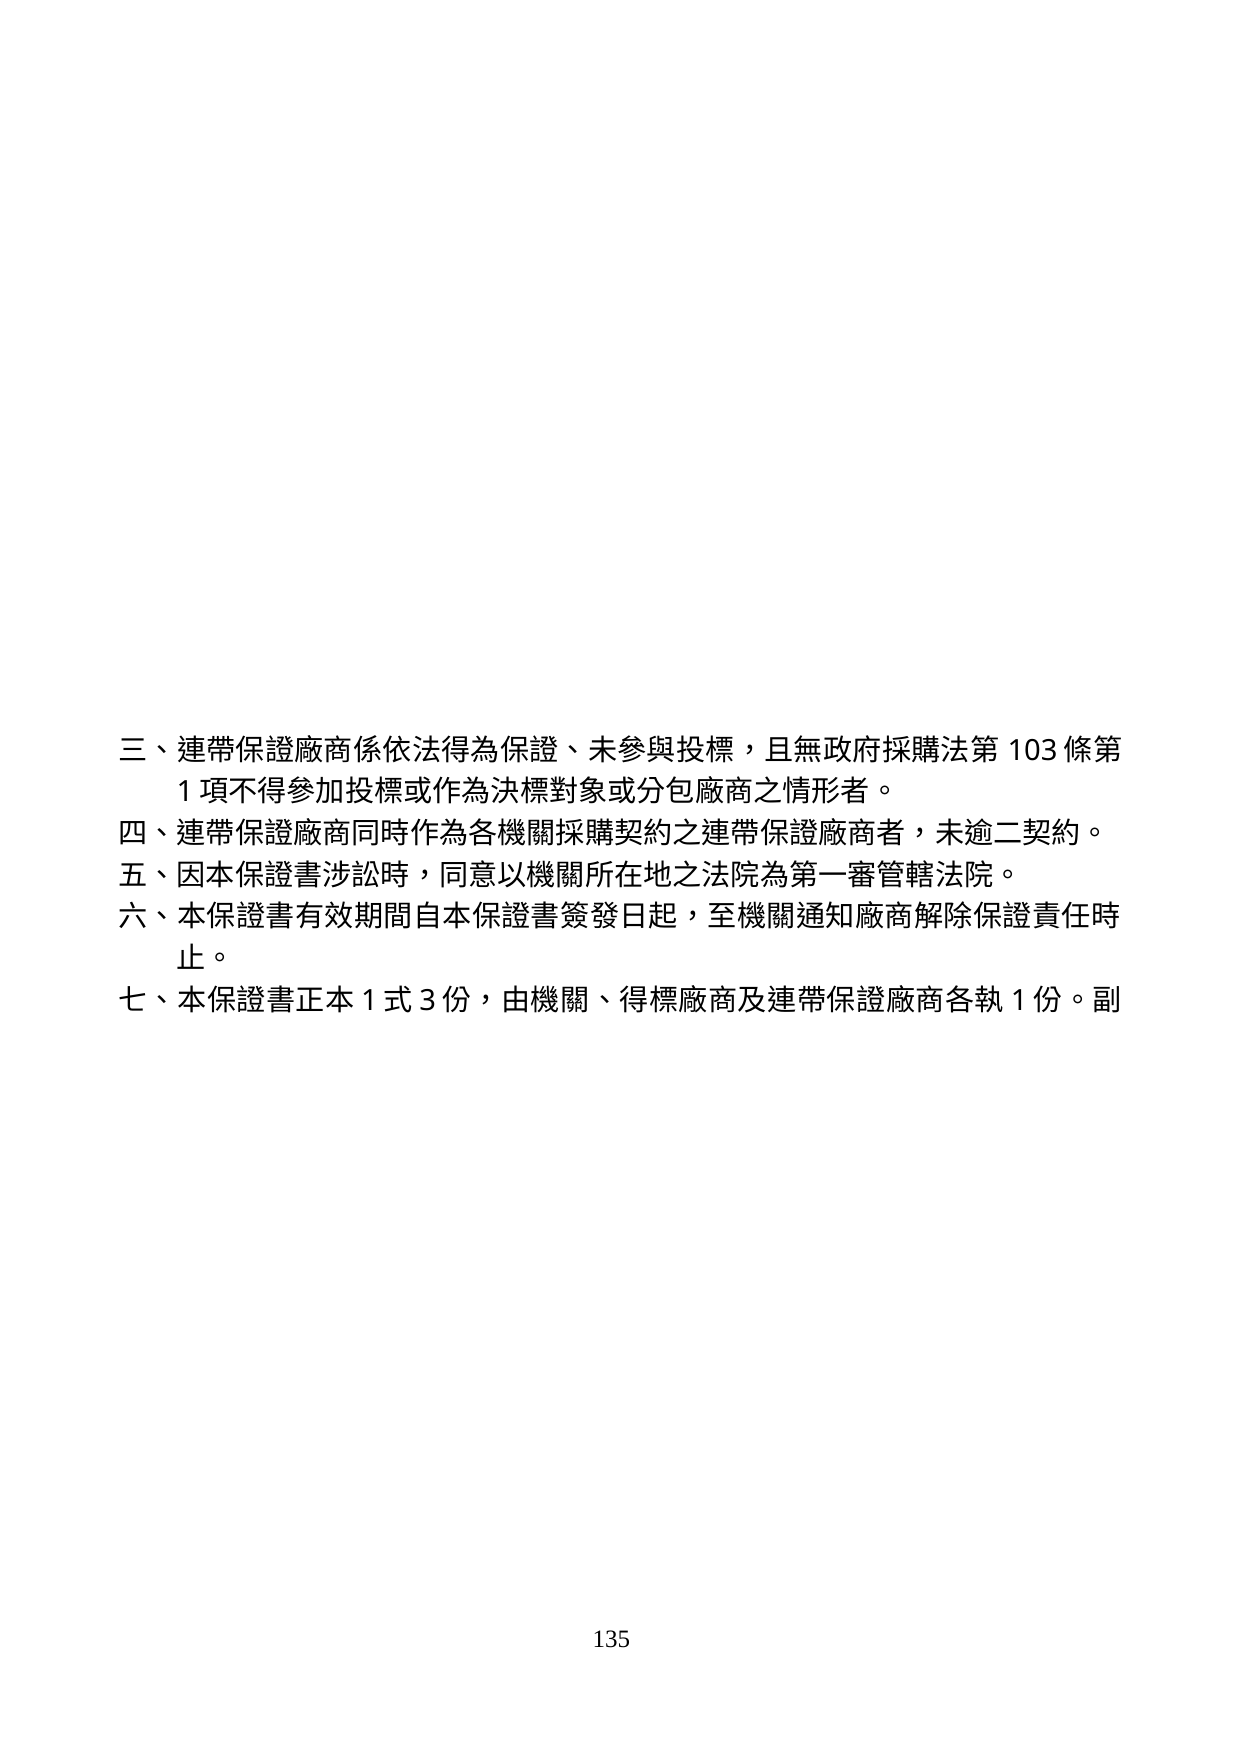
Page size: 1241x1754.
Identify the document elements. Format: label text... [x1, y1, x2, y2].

text 三、連帶保證廠商係依法得為保證、未參與投標，且無政府採購法第103條第1項不得參加投標或作為決標對象或分包廠商之情形者。 [118, 727, 1122, 810]
text 六、本保證書有效期間自本保證書簽發日起，至機關通知廠商解除保證責任時止。 [118, 893, 1122, 977]
text 七、本保證書正本1式3份，由機關、得標廠商及連帶保證廠商各執1份。副 [118, 977, 1122, 1018]
text 五、因本保證書涉訟時，同意以機關所在地之法院為第一審管轄法院。 [118, 852, 1122, 893]
text 四、連帶保證廠商同時作為各機關採購契約之連帶保證廠商者，未逾二契約。 [118, 810, 1122, 852]
